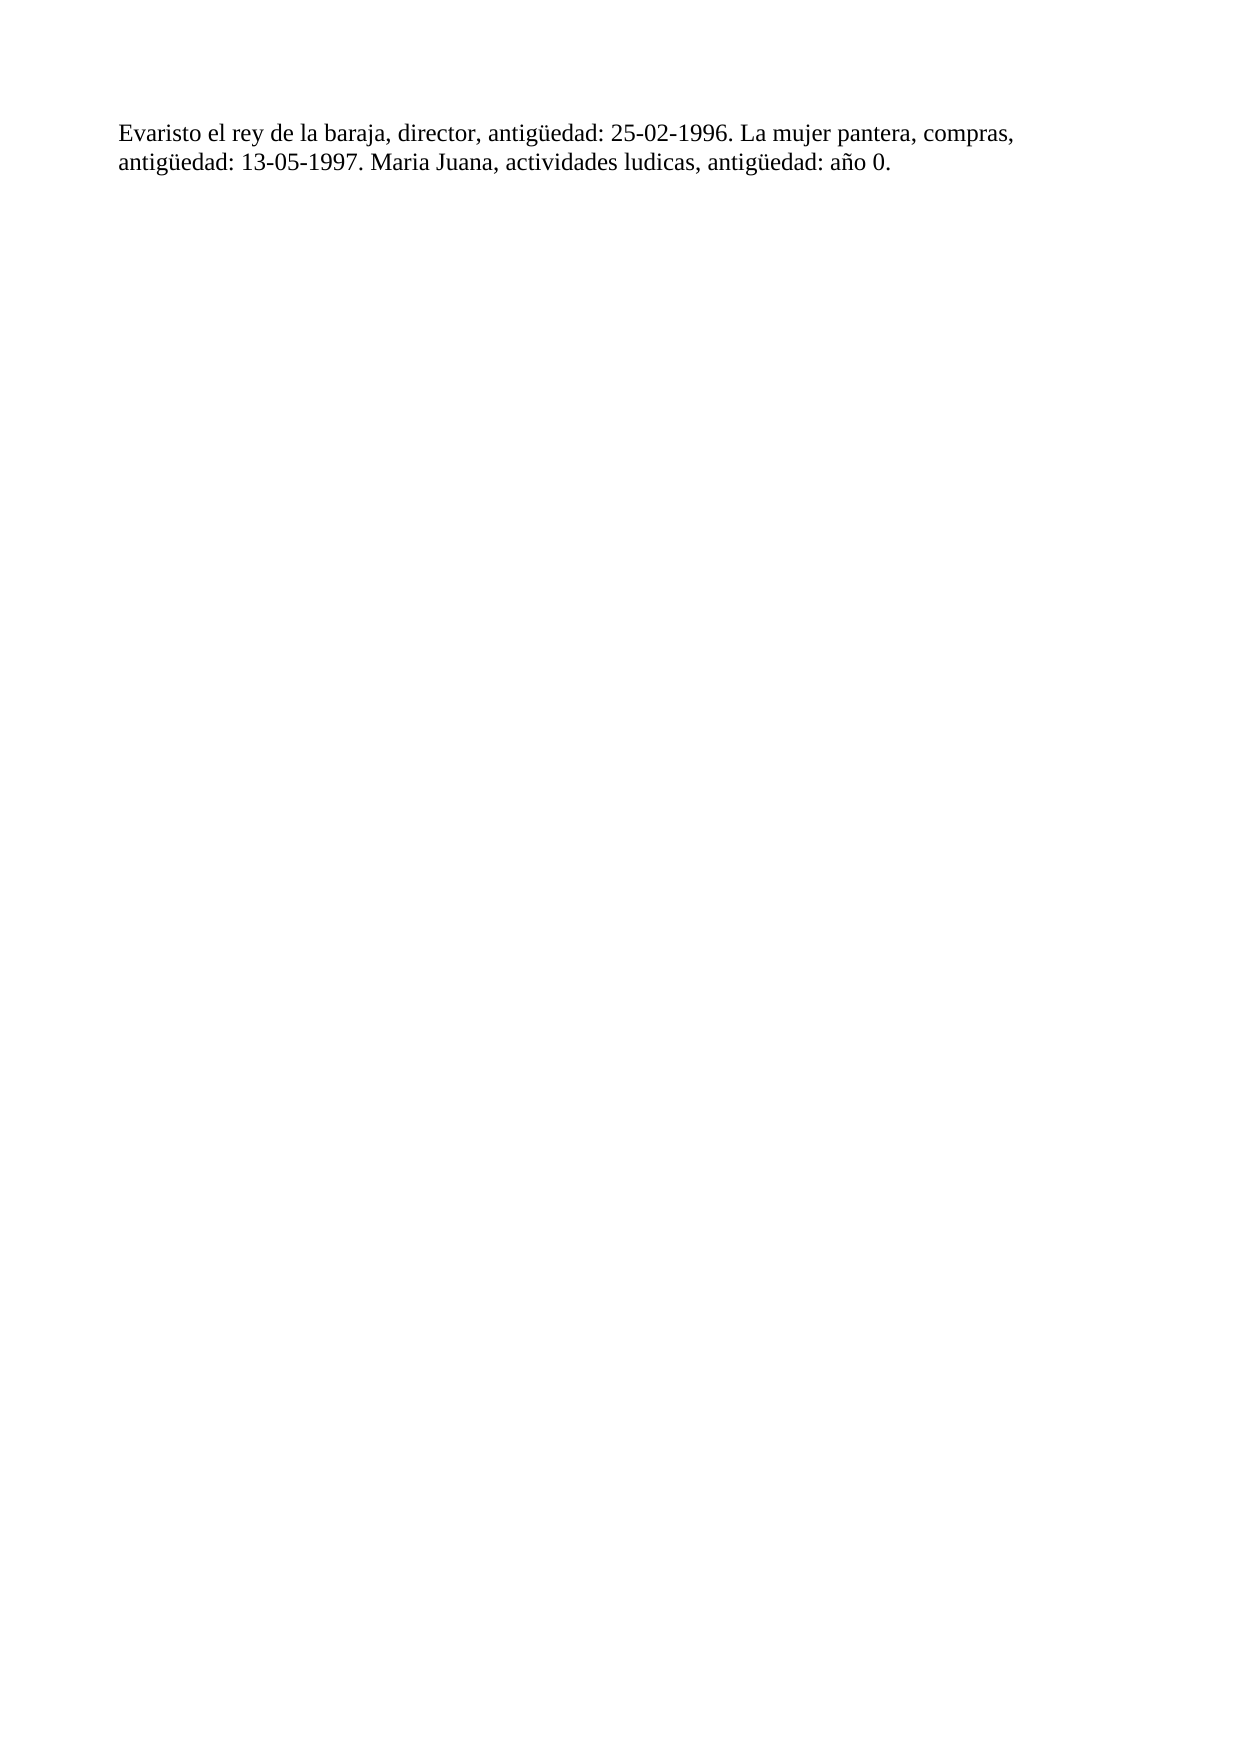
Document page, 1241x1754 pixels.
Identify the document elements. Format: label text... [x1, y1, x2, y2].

text Evaristo el rey de la baraja, director, antigüedad: 25-02-1996. La mujer pantera, compras, antigüedad: 13-05-1997. Maria Juana, actividades ludicas, antigüedad: año 0. [118, 118, 1122, 176]
